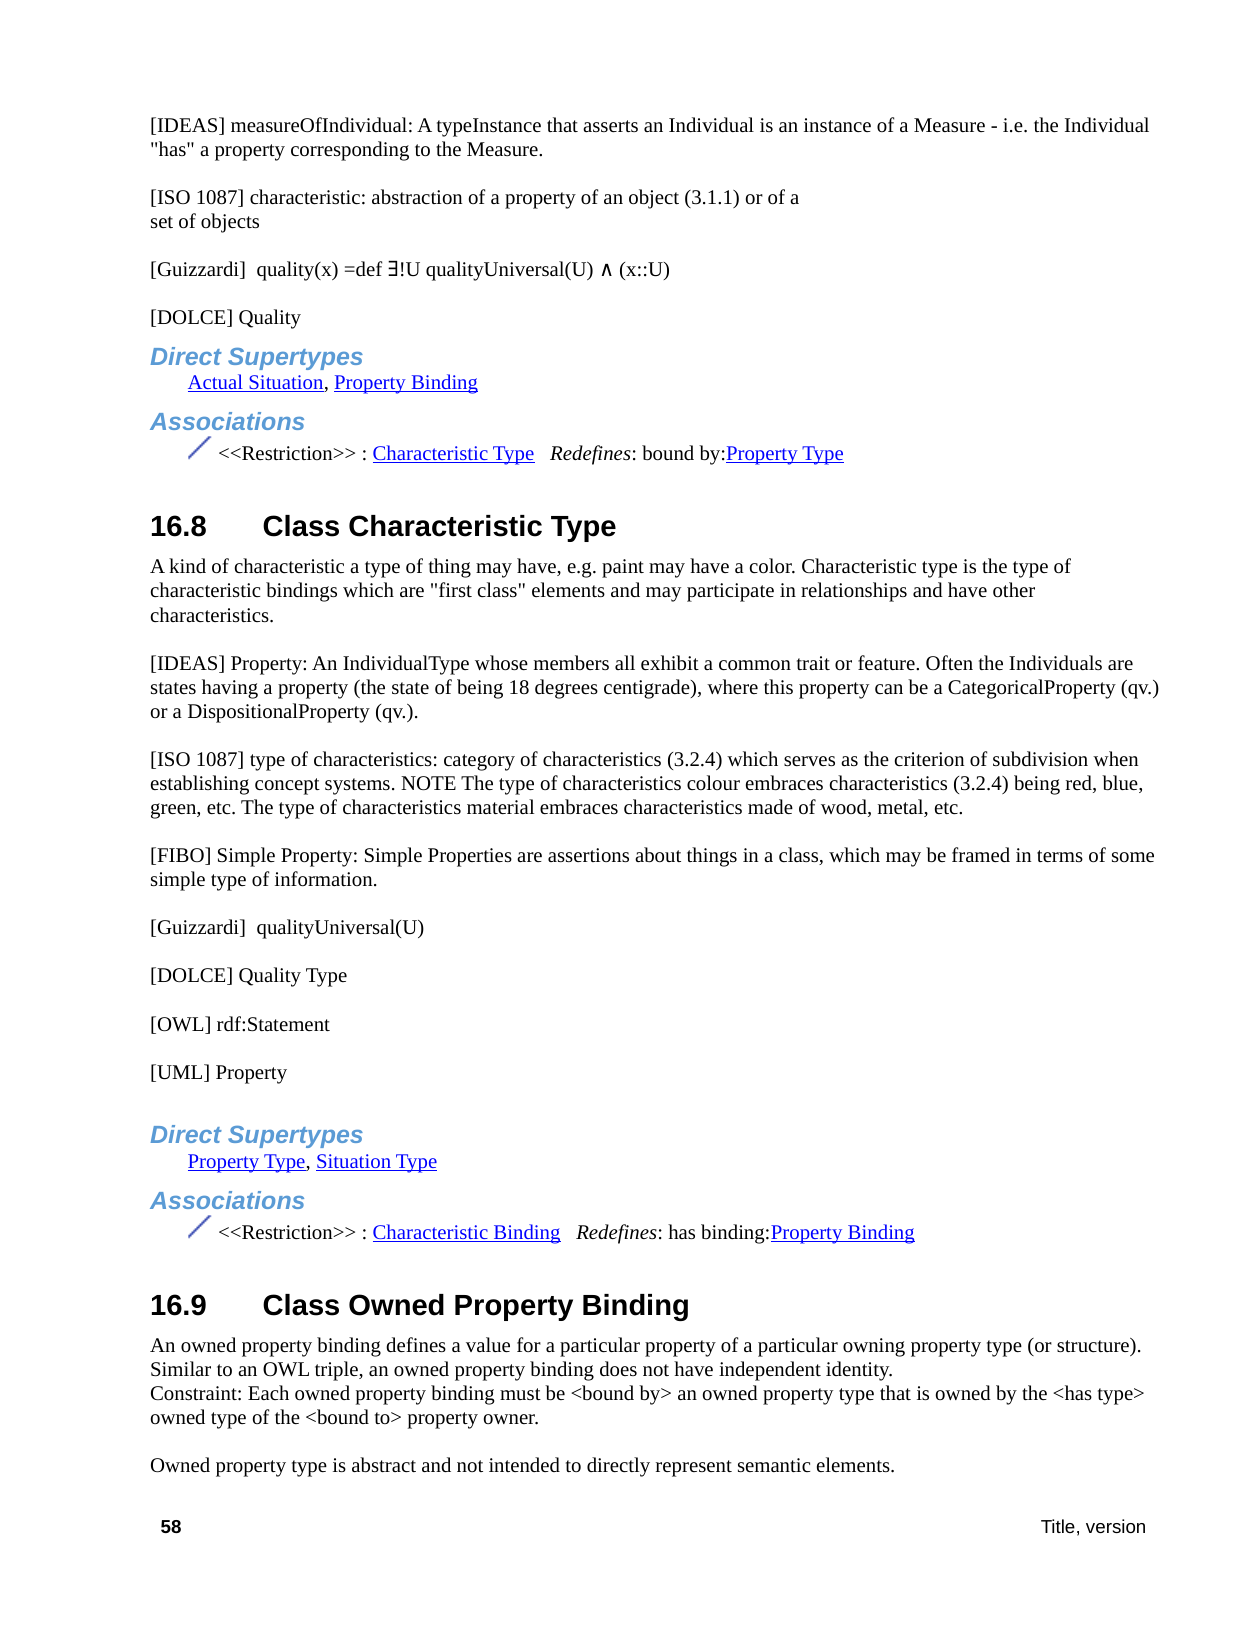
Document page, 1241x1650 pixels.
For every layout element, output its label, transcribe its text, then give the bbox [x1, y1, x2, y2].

text A kind of characteristic a type of thing may have, e.g. paint may have a color. Characteristic type is the type of characteristic bindings which are "first class" elements and may participate in relationships and have other characteristics. [IDEAS] Property: An IndividualType whose members all exhibit a common trait or feature. Often the Individuals are states having a property (the state of being 18 degrees centigrade), where this property can be a CategoricalProperty (qv.) or a DispositionalProperty (qv.). [ISO 1087] type of characteristics: category of characteristics (3.2.4) which serves as the criterion of subdivision when establishing concept systems. NOTE The type of characteristics colour embraces characteristics (3.2.4) being red, blue, green, etc. The type of characteristics material embraces characteristics made of wood, metal, etc. [FIBO] Simple Property: Simple Properties are assertions about things in a class, which may be framed in terms of some simple type of information. [Guizzardi] qualityUniversal(U) [DOLCE] Quality Type [OWL] rdf:Statement [UML] Property [150, 554, 1165, 1108]
subtitle Class Owned Property Binding [150, 1288, 1165, 1321]
text <<Restriction>> : Characteristic Type Redefines: bound by:Property Type [187, 436, 1165, 465]
subtitle Direct Supertypes [150, 1120, 1165, 1149]
text <<Restriction>> : Characteristic Binding Redefines: has binding:Property Binding [187, 1214, 1165, 1244]
subtitle Class Characteristic Type [150, 509, 1165, 542]
text [IDEAS] measureOfIndividual: A typeInstance that asserts an Individual is an instance of a Measure - i.e. the Individual "has" a property corresponding to the Measure. [ISO 1087] characteristic: abstraction of a property of an object (3.1.1) or of a set of objects [Guizzardi] quality(x) =def ∃!U qualityUniversal(U) ∧ (x::U) [DOLCE] Quality [150, 112, 1165, 329]
text An owned property binding defines a value for a particular property of a particular owning property type (or structure). Similar to an OWL triple, an owned property binding does not have independent identity. Constraint: Each owned property binding must be <bound by> an owned property type that is owned by the <has type> owned type of the <bound to> property owner. Owned property type is abstract and not intended to directly represent semantic elements. [150, 1333, 1165, 1477]
subtitle Associations [150, 1186, 1165, 1214]
text Property Type, Situation Type [187, 1149, 1165, 1173]
subtitle Direct Supertypes [150, 342, 1165, 370]
picture [187, 1214, 213, 1240]
picture [187, 435, 213, 461]
subtitle Associations [150, 407, 1165, 436]
text Actual Situation, Property Binding [187, 370, 1165, 394]
